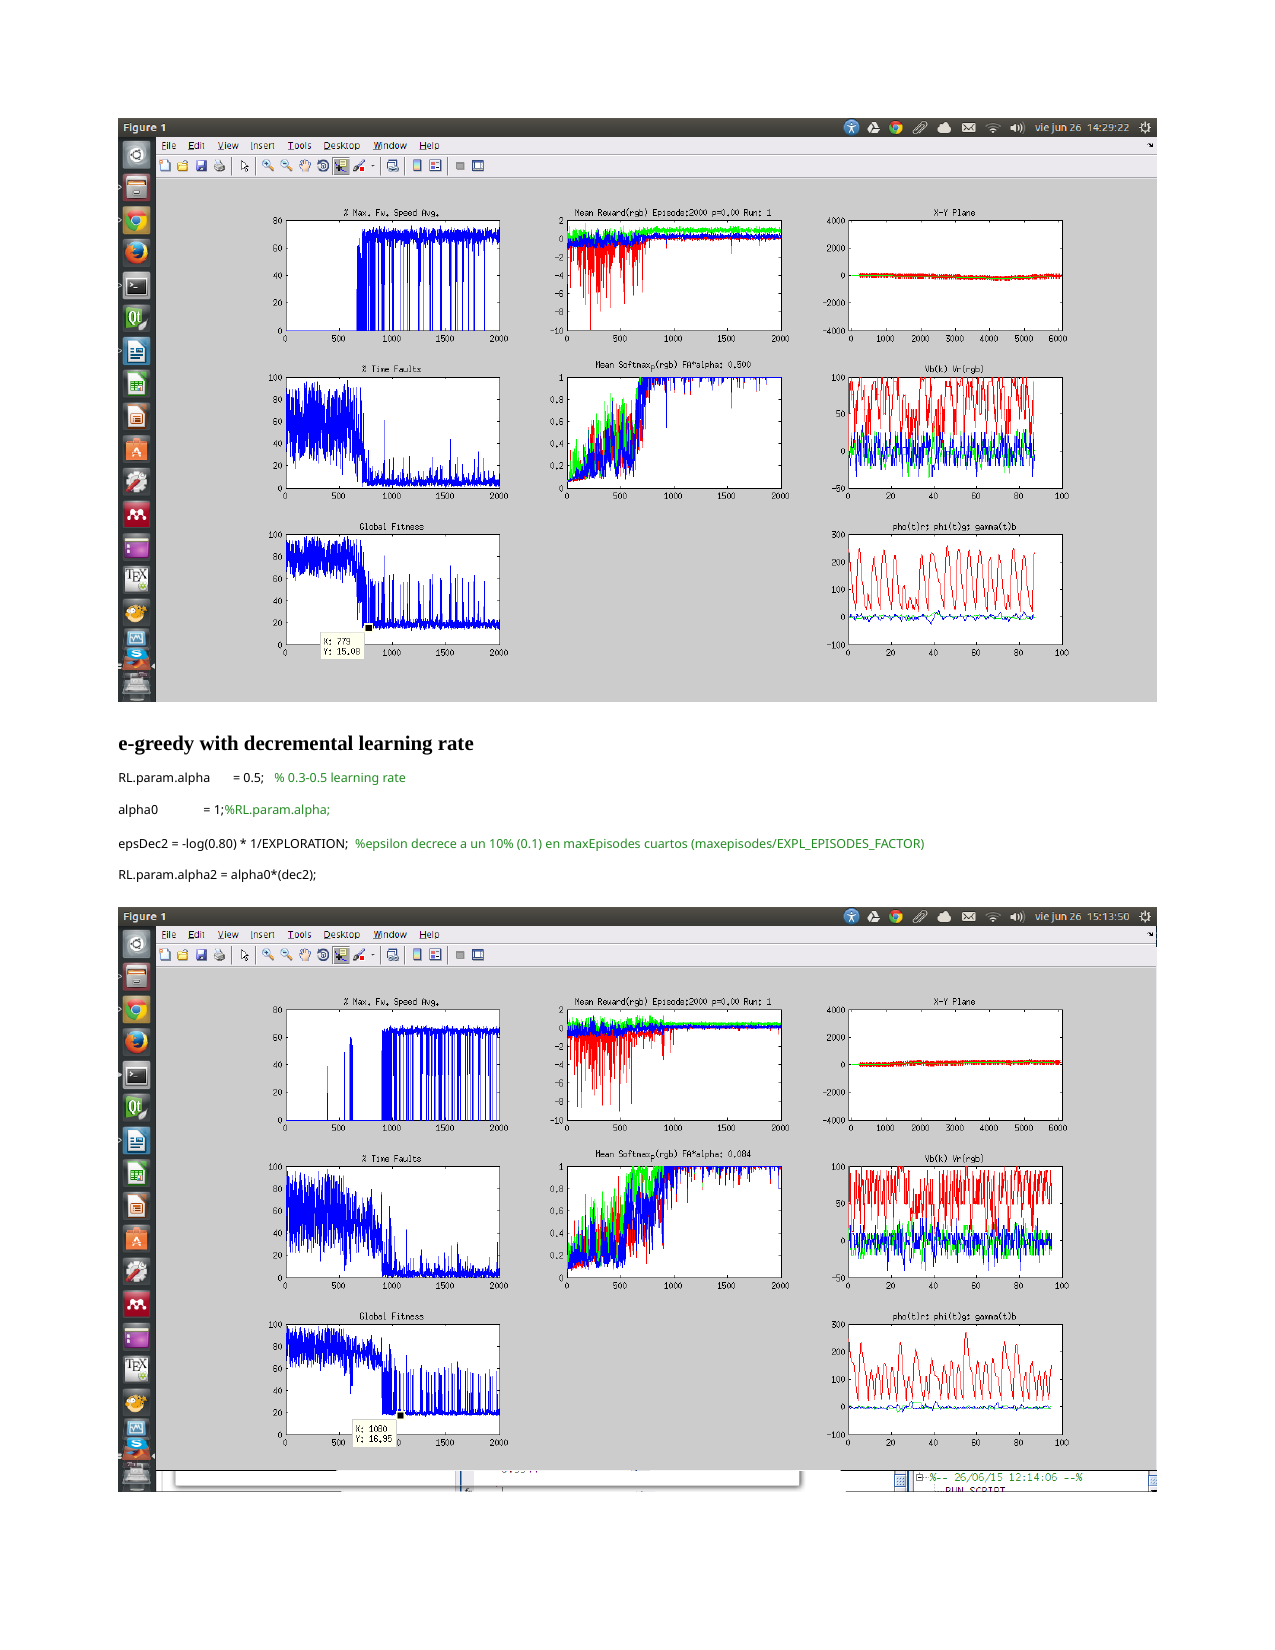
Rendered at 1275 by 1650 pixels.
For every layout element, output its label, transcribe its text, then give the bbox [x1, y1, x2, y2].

text RL.param.alpha = 0.5; % 0.3-0.5 learning rate [118, 769, 1157, 786]
text RL.param.alpha2 = alpha0*(dec2); [118, 866, 1157, 883]
picture [118, 907, 1157, 1492]
text epsDec2 = -log(0.80) * 1/EXPLORATION; %epsilon decrece a un 10% (0.1) en maxEpisodes cuartos (maxepisodes/EXPL_EPISODES_FACTOR) [118, 835, 1157, 852]
text e-greedy with decremental learning rate [118, 731, 1157, 755]
text alpha0 = 1;%RL.param.alpha; [118, 801, 1157, 818]
picture [118, 118, 1157, 702]
